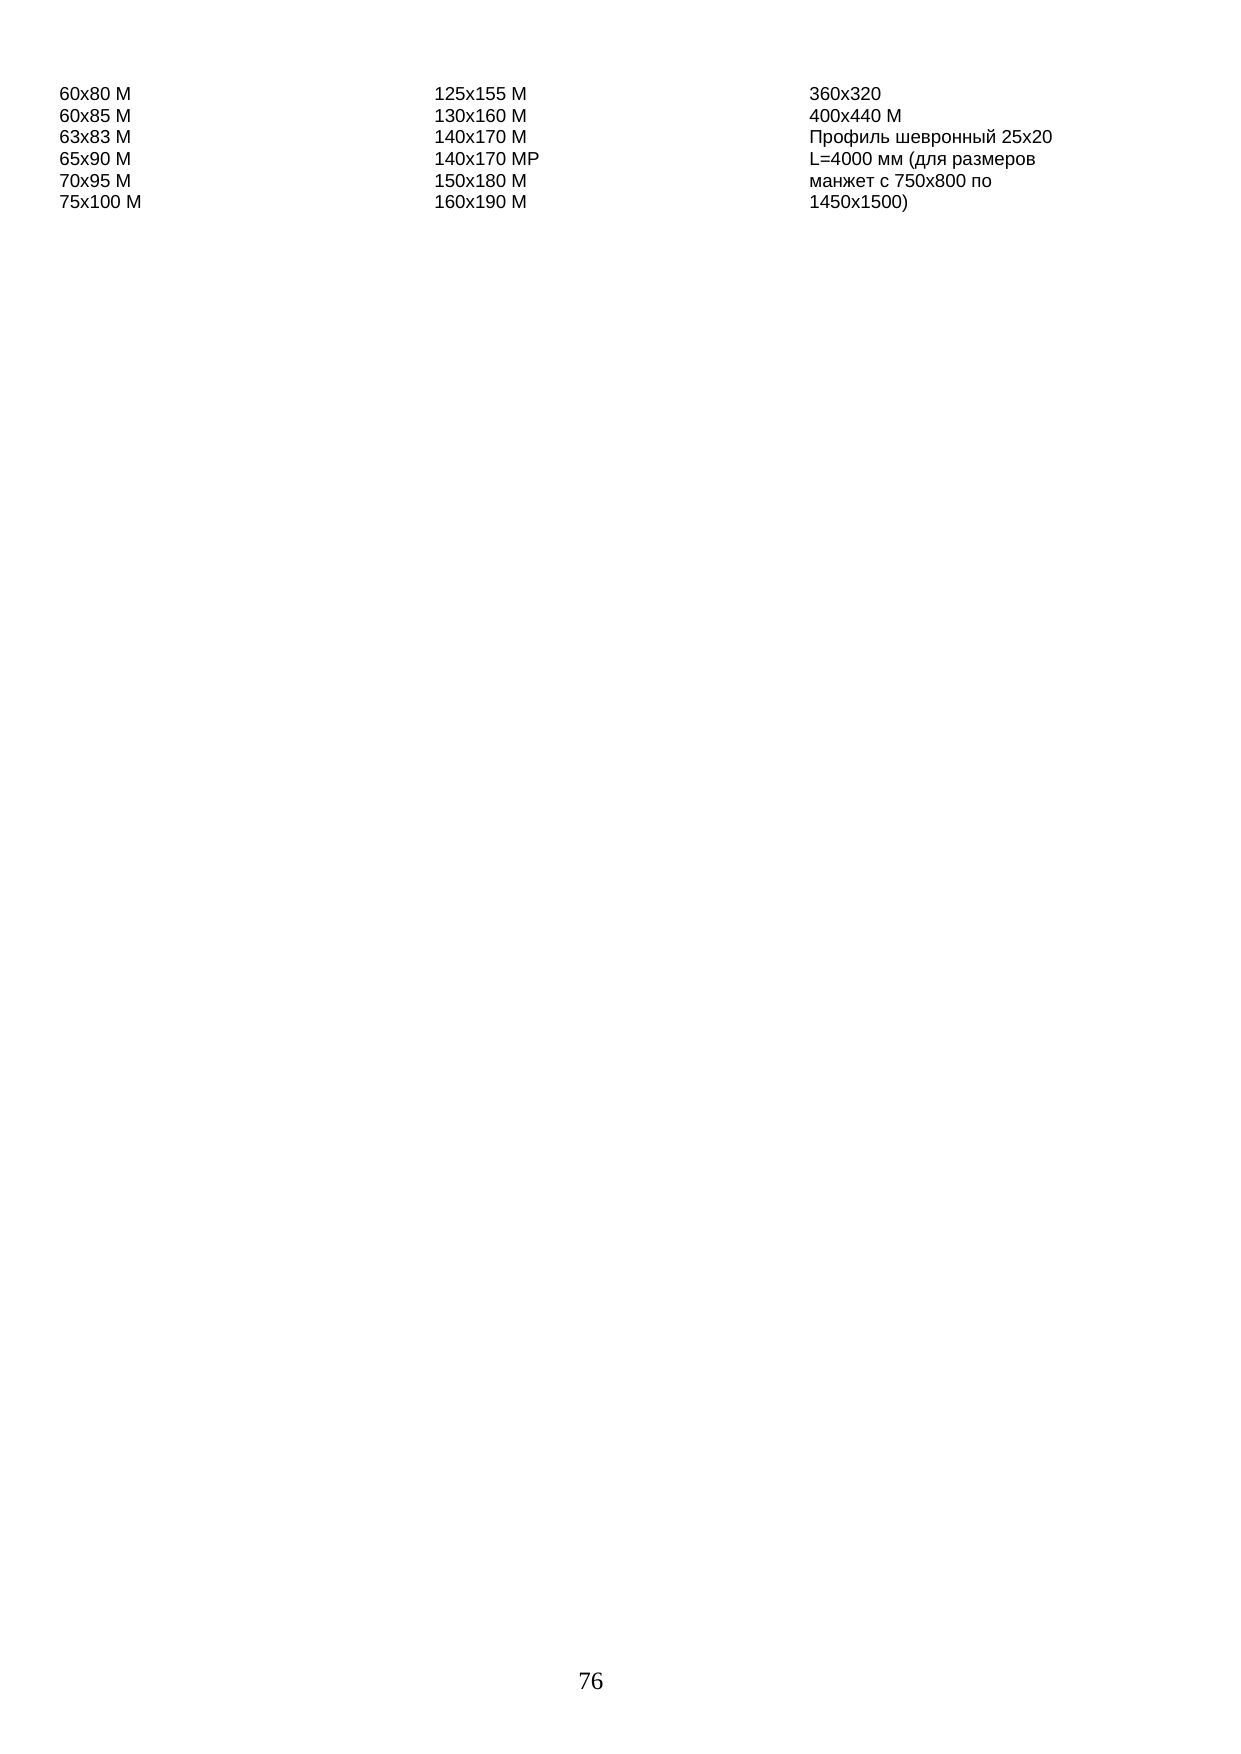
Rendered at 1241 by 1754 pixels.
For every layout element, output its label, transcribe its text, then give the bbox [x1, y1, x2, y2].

text 60x85 М 130x160 М 400x440 М [59, 105, 1122, 126]
text 65x90 М 140x170 МР L=4000 мм (для размеров [59, 148, 1122, 169]
text 63x83 М 140x170 М Профиль шевронный 25x20 [59, 126, 1122, 148]
text 60x80 М 125x155 М 360x320 [59, 83, 1122, 105]
text 70x95 М 150x180 М манжет с 750x800 по [59, 169, 1122, 191]
text 75x100 М 160x190 М 1450x1500) [59, 191, 1122, 212]
